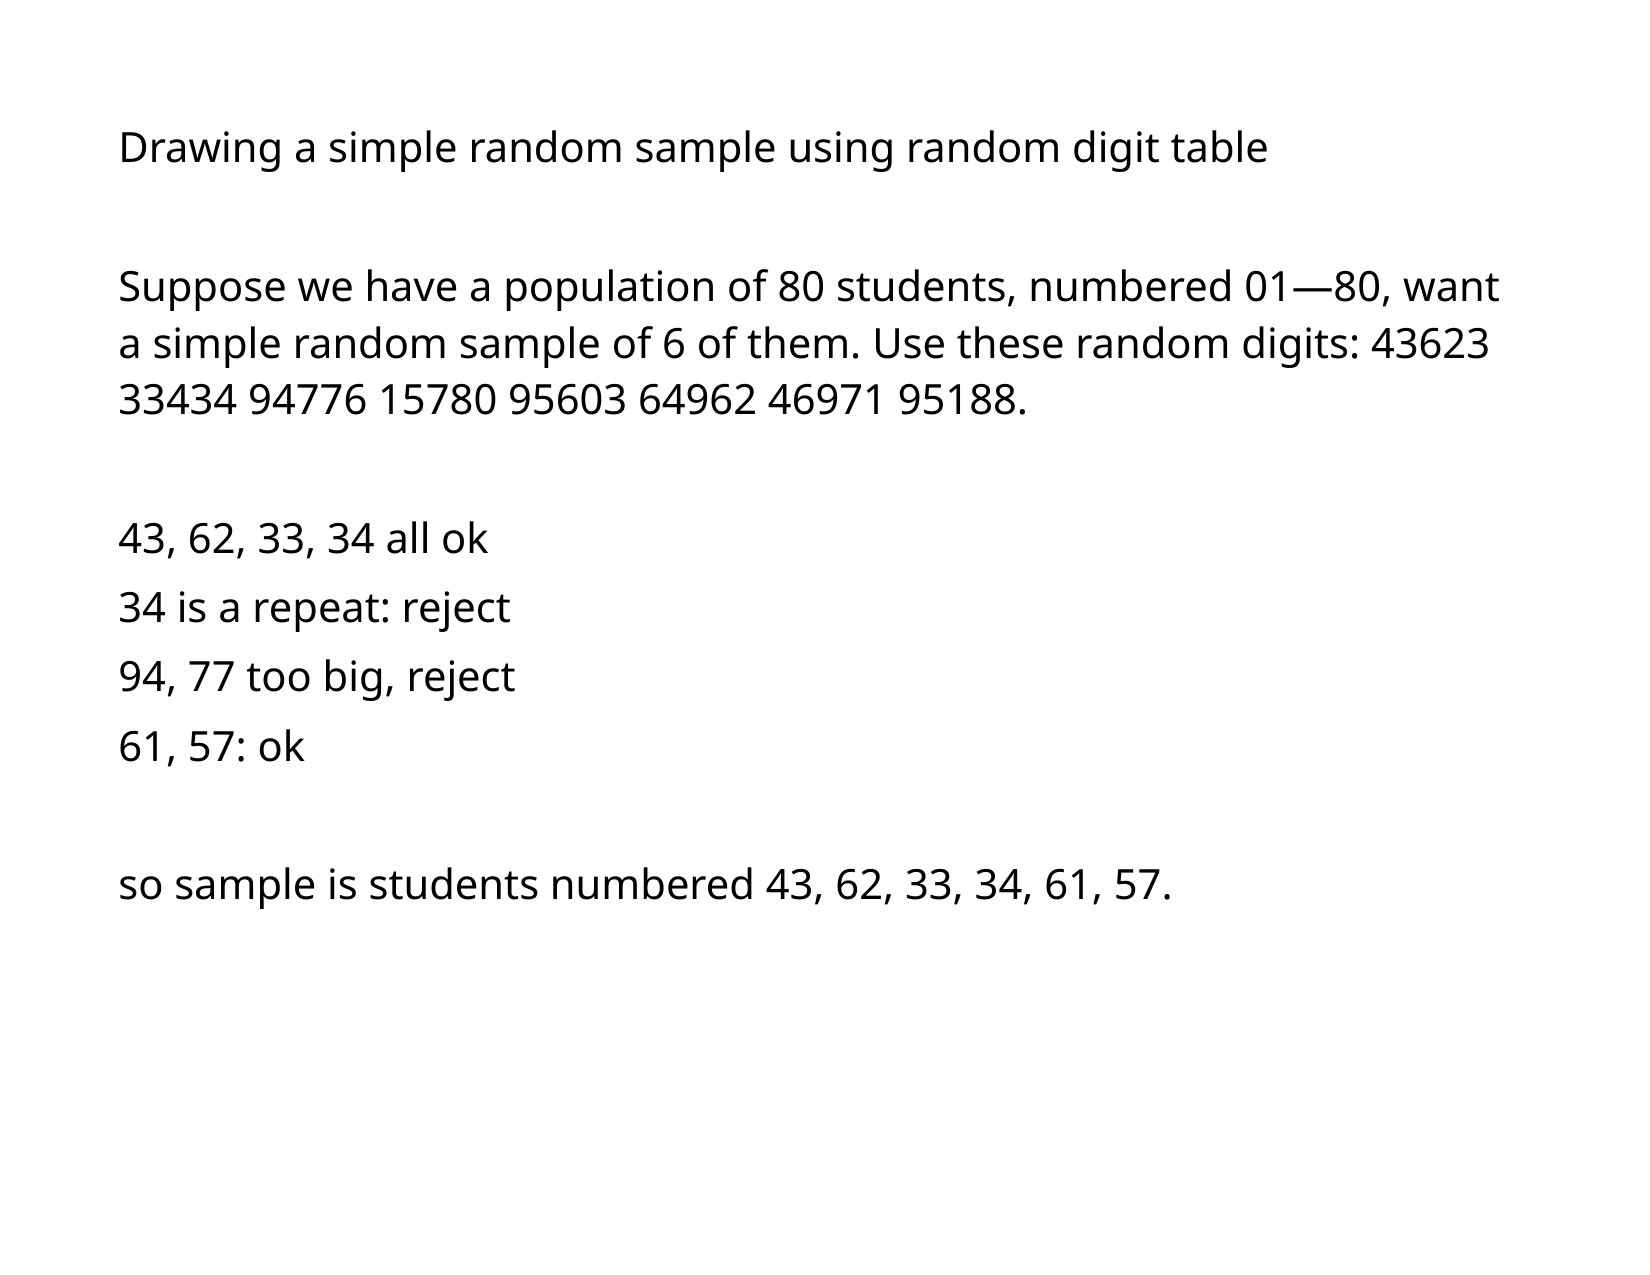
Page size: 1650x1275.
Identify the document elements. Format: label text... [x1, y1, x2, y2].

text 34 is a repeat: reject [118, 578, 1532, 635]
text Suppose we have a population of 80 students, numbered 01—80, want a simple random sample of 6 of them. Use these random digits: 43623 33434 94776 15780 95603 64962 46971 95188. [118, 257, 1532, 427]
text so sample is students numbered 43, 62, 33, 34, 61, 57. [118, 855, 1532, 912]
text 43, 62, 33, 34 all ok [118, 509, 1532, 566]
text 94, 77 too big, reject [118, 647, 1532, 704]
text Drawing a simple random sample using random digit table [118, 118, 1532, 175]
text 61, 57: ok [118, 717, 1532, 773]
